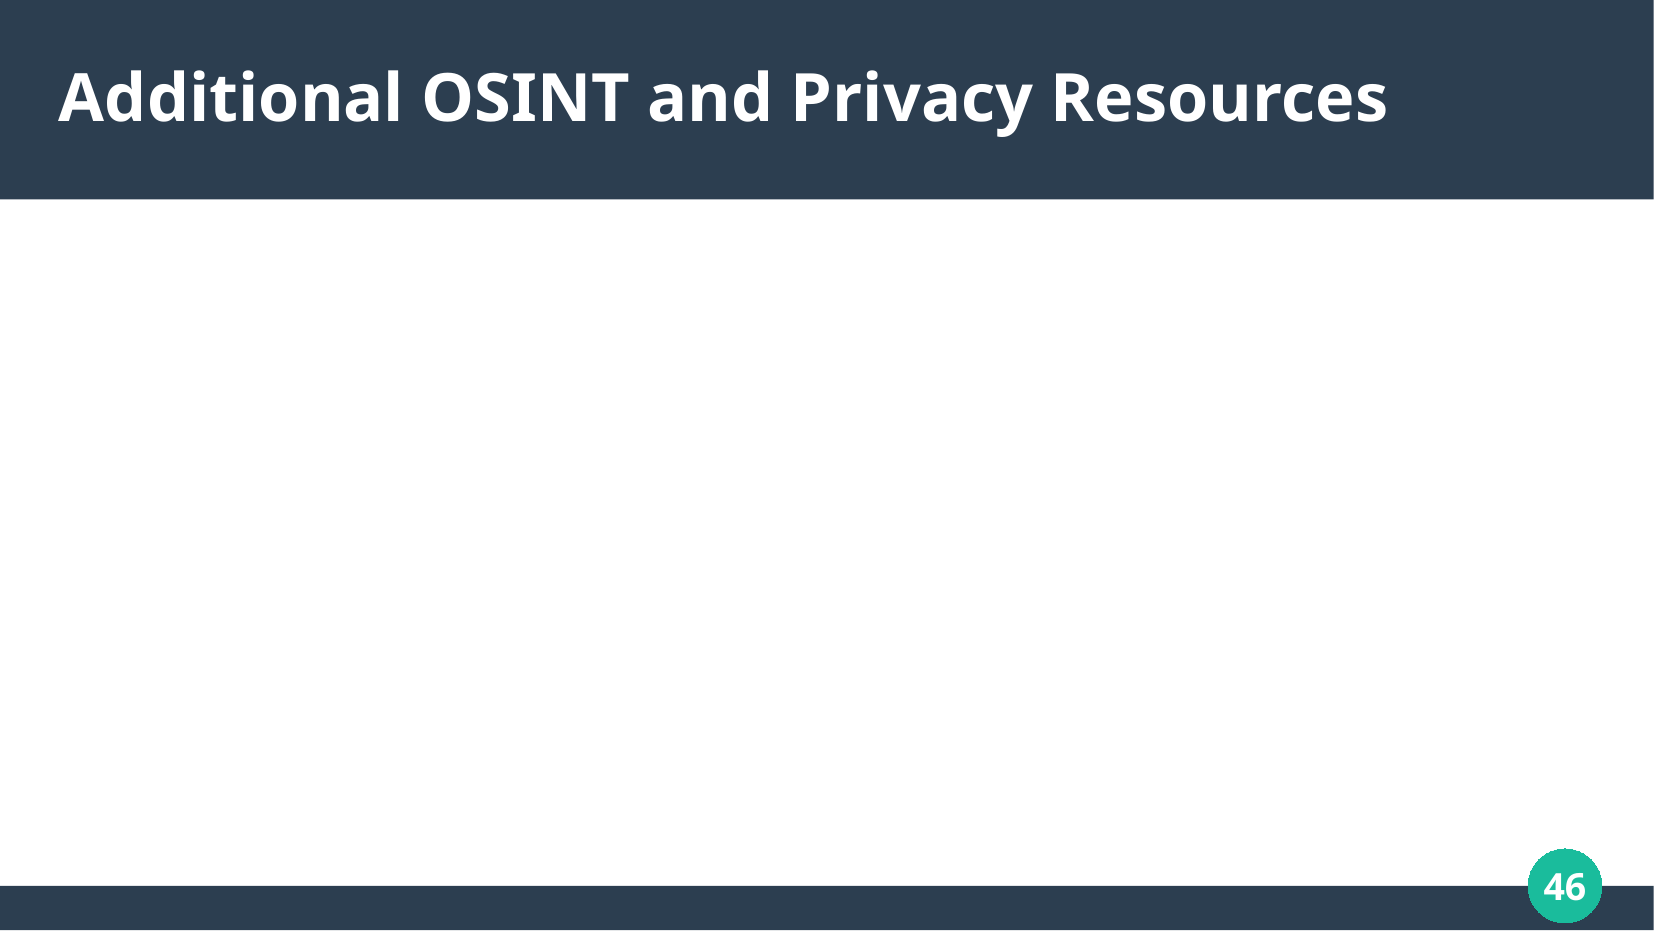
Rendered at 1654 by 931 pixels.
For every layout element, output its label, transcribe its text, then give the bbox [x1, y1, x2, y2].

title Additional OSINT and Privacy Resources [59, 37, 1595, 155]
